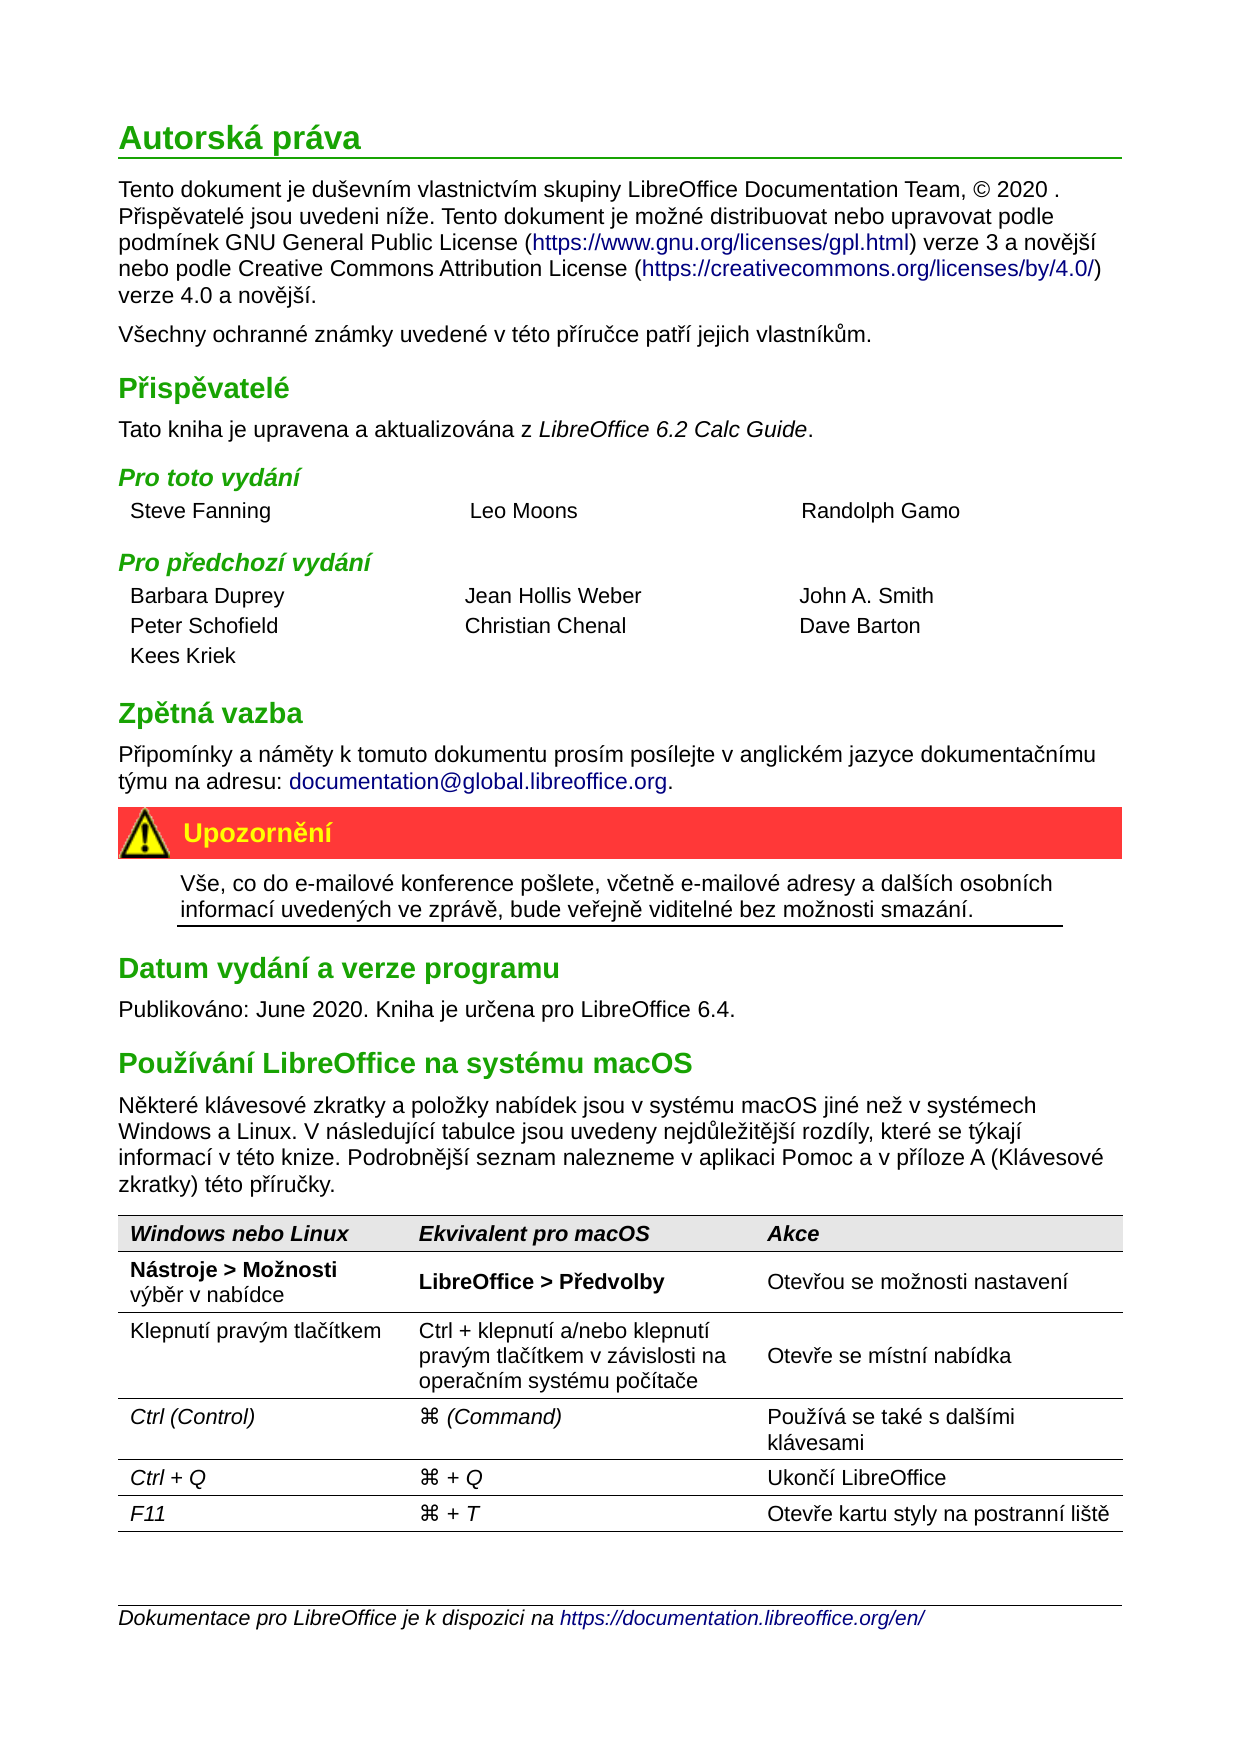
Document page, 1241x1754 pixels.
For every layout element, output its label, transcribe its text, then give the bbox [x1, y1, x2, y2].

table_cell ⌘ + T [407, 1496, 755, 1531]
table_header John A. Smith [788, 583, 1122, 613]
subtitle Pro předchozí vydání [118, 548, 1122, 577]
table_cell Christian Chenal [453, 613, 787, 643]
table_cell F11 [118, 1496, 407, 1531]
text Publikováno: červen 2020. Kniha je určena pro LibreOffice 6.4. [118, 996, 1122, 1023]
table_cell Ukončí LibreOffice [755, 1460, 1123, 1495]
table_cell ⌘ + Q [407, 1460, 755, 1495]
subtitle Pro toto vydání [118, 463, 1122, 492]
table_header Ekvivalent pro macOS [407, 1216, 755, 1251]
table_header Steve Fanning [118, 498, 458, 527]
subtitle Datum vydání a verze programu [118, 951, 1122, 984]
subtitle Používání LibreOffice na systému macOS [118, 1046, 1122, 1080]
table_cell Dave Barton [788, 613, 1122, 643]
table_cell [453, 643, 787, 672]
text Všechny ochranné známky uvedené v této příručce patří jejich vlastníkům. [118, 321, 1122, 347]
table_cell LibreOffice > Předvolby [407, 1252, 755, 1312]
subtitle Autorská práva [118, 118, 1122, 157]
text Tento dokument je duševním vlastnictvím skupiny LibreOffice Documentation Team, © 2020 . Přispěvatelé jsou uvedeni níže. Tento dokument je možné distribuovat nebo upravovat podle podmínek GNU General Public License (https://www.gnu.org/licenses/gpl.html) verze 3 a novější nebo podle Creative Commons Attribution License (https://creativecommons.org/licenses/by/4.0/) verze 4.0 a novější. [118, 176, 1122, 308]
table_cell Peter Schofield [118, 613, 453, 643]
subtitle Upozornění [118, 814, 1122, 855]
text Připomínky a náměty k tomuto dokumentu prosím posílejte v anglickém jazyce dokumentačnímu týmu na adresu: documentation@global.libreoffice.org. [118, 741, 1122, 794]
table_header Jean Hollis Weber [453, 583, 787, 613]
table_cell Otevřou se možnosti nastavení [755, 1252, 1123, 1312]
table_header Barbara Duprey [118, 583, 453, 613]
table_cell Klepnutí pravým tlačítkem [118, 1313, 407, 1398]
table_cell Kees Kriek [118, 643, 453, 672]
table_cell [788, 643, 1122, 672]
table_cell Ctrl (Control) [118, 1399, 407, 1459]
picture [119, 807, 170, 858]
subtitle Zpětná vazba [118, 696, 1122, 730]
text Vše, co do e-mailové konference pošlete, včetně e-mailové adresy a dalších osobních informací uvedených ve zprávě, bude veřejně viditelné bez možnosti smazání. [177, 866, 1063, 925]
table_cell Používá se také s dalšími klávesami [755, 1399, 1123, 1459]
text Některé klávesové zkratky a položky nabídek jsou v systému macOS jiné než v systémech Windows a Linux. V následující tabulce jsou uvedeny nejdůležitější rozdíly, které se týkají informací v této knize. Podrobnější seznam nalezneme v aplikaci Pomoc a v příloze A (Klávesové zkratky) této příručky. [118, 1092, 1122, 1197]
table_header Leo Moons [458, 498, 789, 527]
text Tato kniha je upravena a aktualizována z LibreOffice 6.2 Calc Guide. [118, 416, 1122, 442]
table_header Windows nebo Linux [118, 1216, 407, 1251]
subtitle Přispěvatelé [118, 371, 1122, 404]
table_header Randolph Gamo [789, 498, 1122, 527]
table_cell Nástroje > Možnosti výběr v nabídce [118, 1252, 407, 1312]
table_cell ⌘ (Command) [407, 1399, 755, 1459]
table_cell Otevře se místní nabídka [755, 1313, 1123, 1398]
table_cell Otevře kartu styly na postranní liště [755, 1496, 1123, 1531]
table_cell Ctrl + klepnutí a/nebo klepnutí pravým tlačítkem v závislosti na operačním systému počítače [407, 1313, 755, 1398]
table_header Akce [755, 1216, 1123, 1251]
table_cell Ctrl + Q [118, 1460, 407, 1495]
